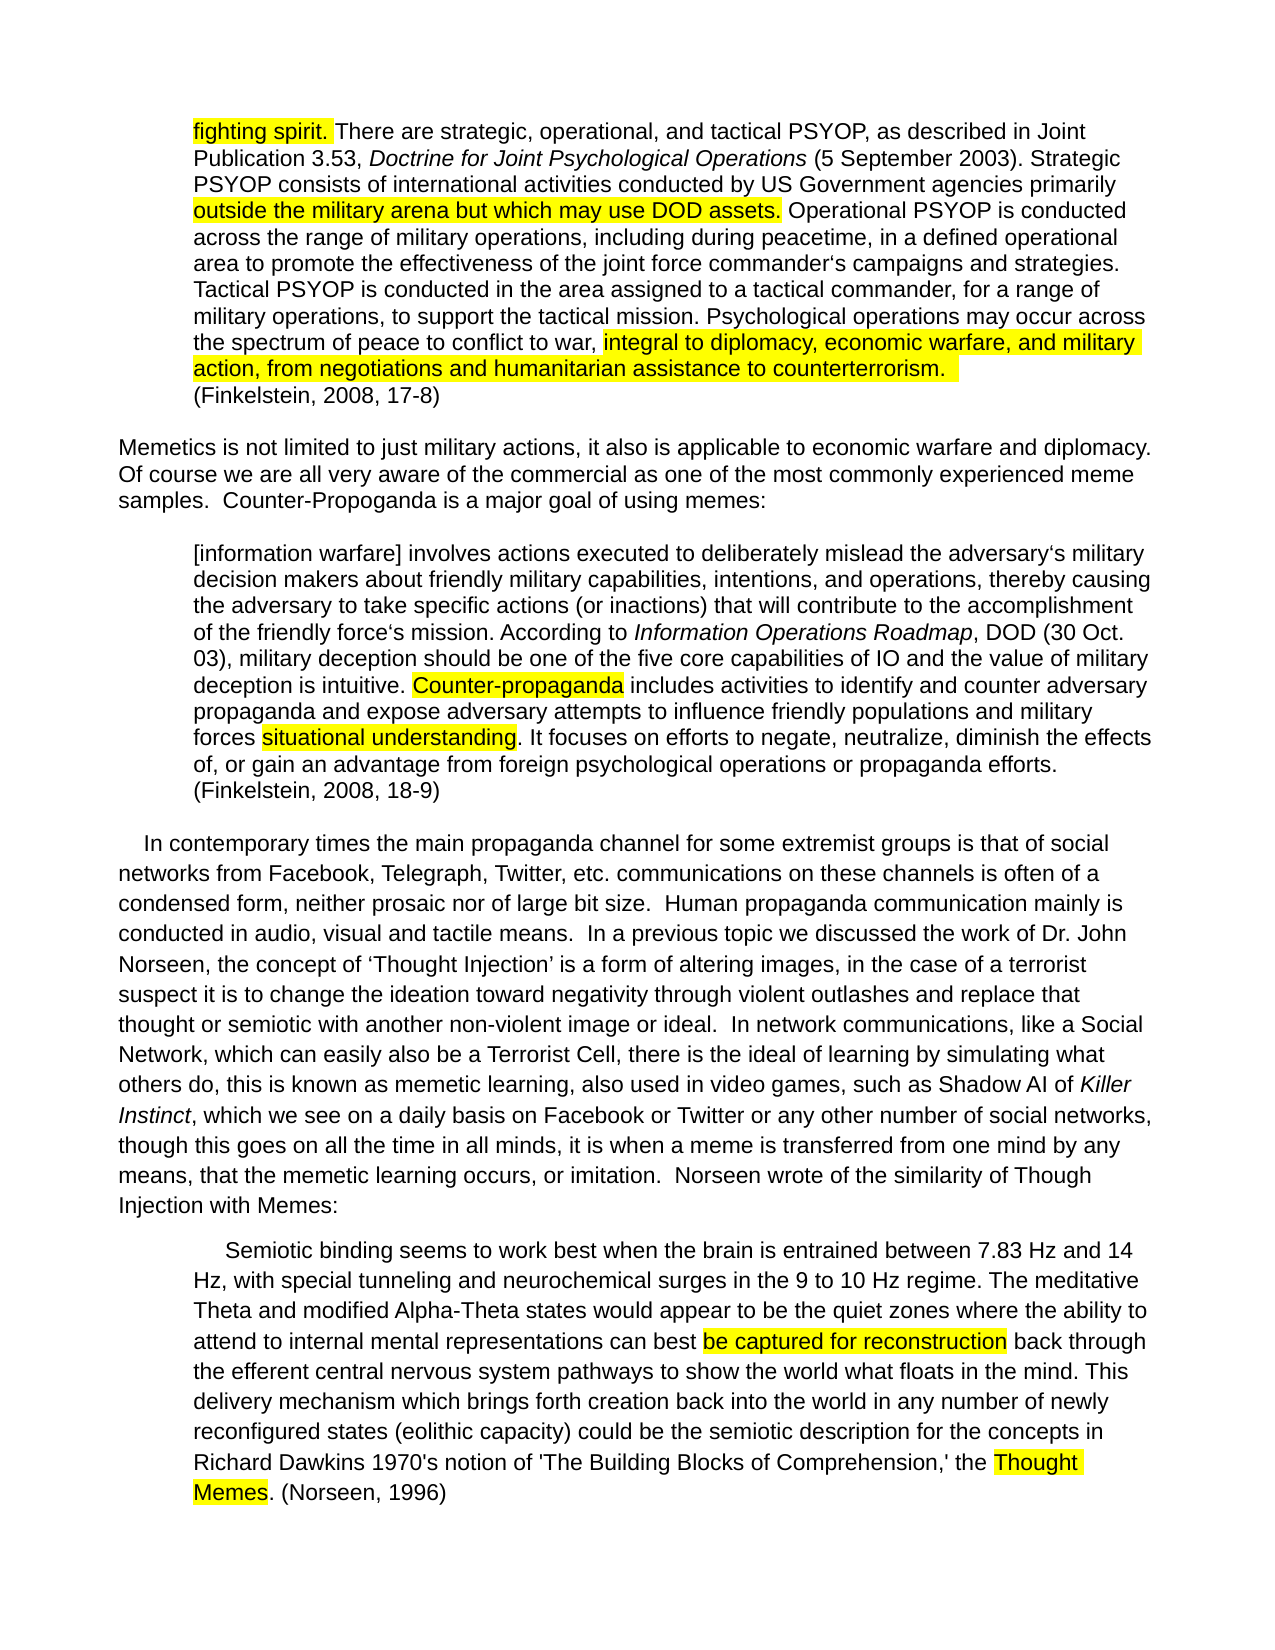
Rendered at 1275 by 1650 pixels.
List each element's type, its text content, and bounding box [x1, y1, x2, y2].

text [information warfare] involves actions executed to deliberately mislead the adversary‘s military decision makers about friendly military capabilities, intentions, and operations, thereby causing the adversary to take specific actions (or inactions) that will contribute to the accomplishment of the friendly force‘s mission. According to Information Operations Roadmap, DOD (30 Oct. 03), military deception should be one of the five core capabilities of IO and the value of military deception is intuitive. Counter-propaganda includes activities to identify and counter adversary propaganda and expose adversary attempts to influence friendly populations and military forces situational understanding. It focuses on efforts to negate, neutralize, diminish the effects of, or gain an advantage from foreign psychological operations or propaganda efforts. (Finkelstein, 2008, 18-9) [193, 540, 1157, 803]
text Semiotic binding seems to work best when the brain is entrained between 7.83 Hz and 14 Hz, with special tunneling and neurochemical surges in the 9 to 10 Hz regime. The meditative Theta and modified Alpha-Theta states would appear to be the quiet zones where the ability to attend to internal mental representations can best be captured for reconstruction back through the efferent central nervous system pathways to show the world what floats in the mind. This delivery mechanism which brings forth creation back into the world in any number of newly reconfigured states (eolithic capacity) could be the semiotic description for the concepts in Richard Dawkins 1970's notion of 'The Building Blocks of Comprehension,' the Thought Memes. (Norseen, 1996) [193, 1237, 1157, 1505]
text (Finkelstein, 2008, 17-8) [193, 382, 1157, 408]
text Memetics is not limited to just military actions, it also is applicable to economic warfare and diplomacy. Of course we are all very aware of the commercial as one of the most commonly experienced meme samples. Counter-Propoganda is a major goal of using memes: [118, 434, 1157, 513]
text In contemporary times the main propaganda channel for some extremist groups is that of social networks from Facebook, Telegraph, Twitter, etc. communications on these channels is often of a condensed form, neither prosaic nor of large bit size. Human propaganda communication mainly is conducted in audio, visual and tactile means. In a previous topic we discussed the work of Dr. John Norseen, the concept of ‘Thought Injection’ is a form of altering images, in the case of a terrorist suspect it is to change the ideation toward negativity through violent outlashes and replace that thought or semiotic with another non-violent image or ideal. In network communications, like a Social Network, which can easily also be a Terrorist Cell, there is the ideal of learning by simulating what others do, this is known as memetic learning, also used in video games, such as Shadow AI of Killer Instinct, which we see on a daily basis on Facebook or Twitter or any other number of social networks, though this goes on all the time in all minds, it is when a meme is transferred from one mind by any means, that the memetic learning occurs, or imitation. Norseen wrote of the similarity of Though Injection with Memes: [118, 830, 1157, 1218]
text fighting spirit. There are strategic, operational, and tactical PSYOP, as described in Joint Publication 3.53, Doctrine for Joint Psychological Operations (5 September 2003). Strategic PSYOP consists of international activities conducted by US Government agencies primarily outside the military arena but which may use DOD assets. Operational PSYOP is conducted across the range of military operations, including during peacetime, in a defined operational area to promote the effectiveness of the joint force commander‘s campaigns and strategies. Tactical PSYOP is conducted in the area assigned to a tactical commander, for a range of military operations, to support the tactical mission. Psychological operations may occur across the spectrum of peace to conflict to war, integral to diplomacy, economic warfare, and military action, from negotiations and humanitarian assistance to counterterrorism. [193, 118, 1157, 382]
